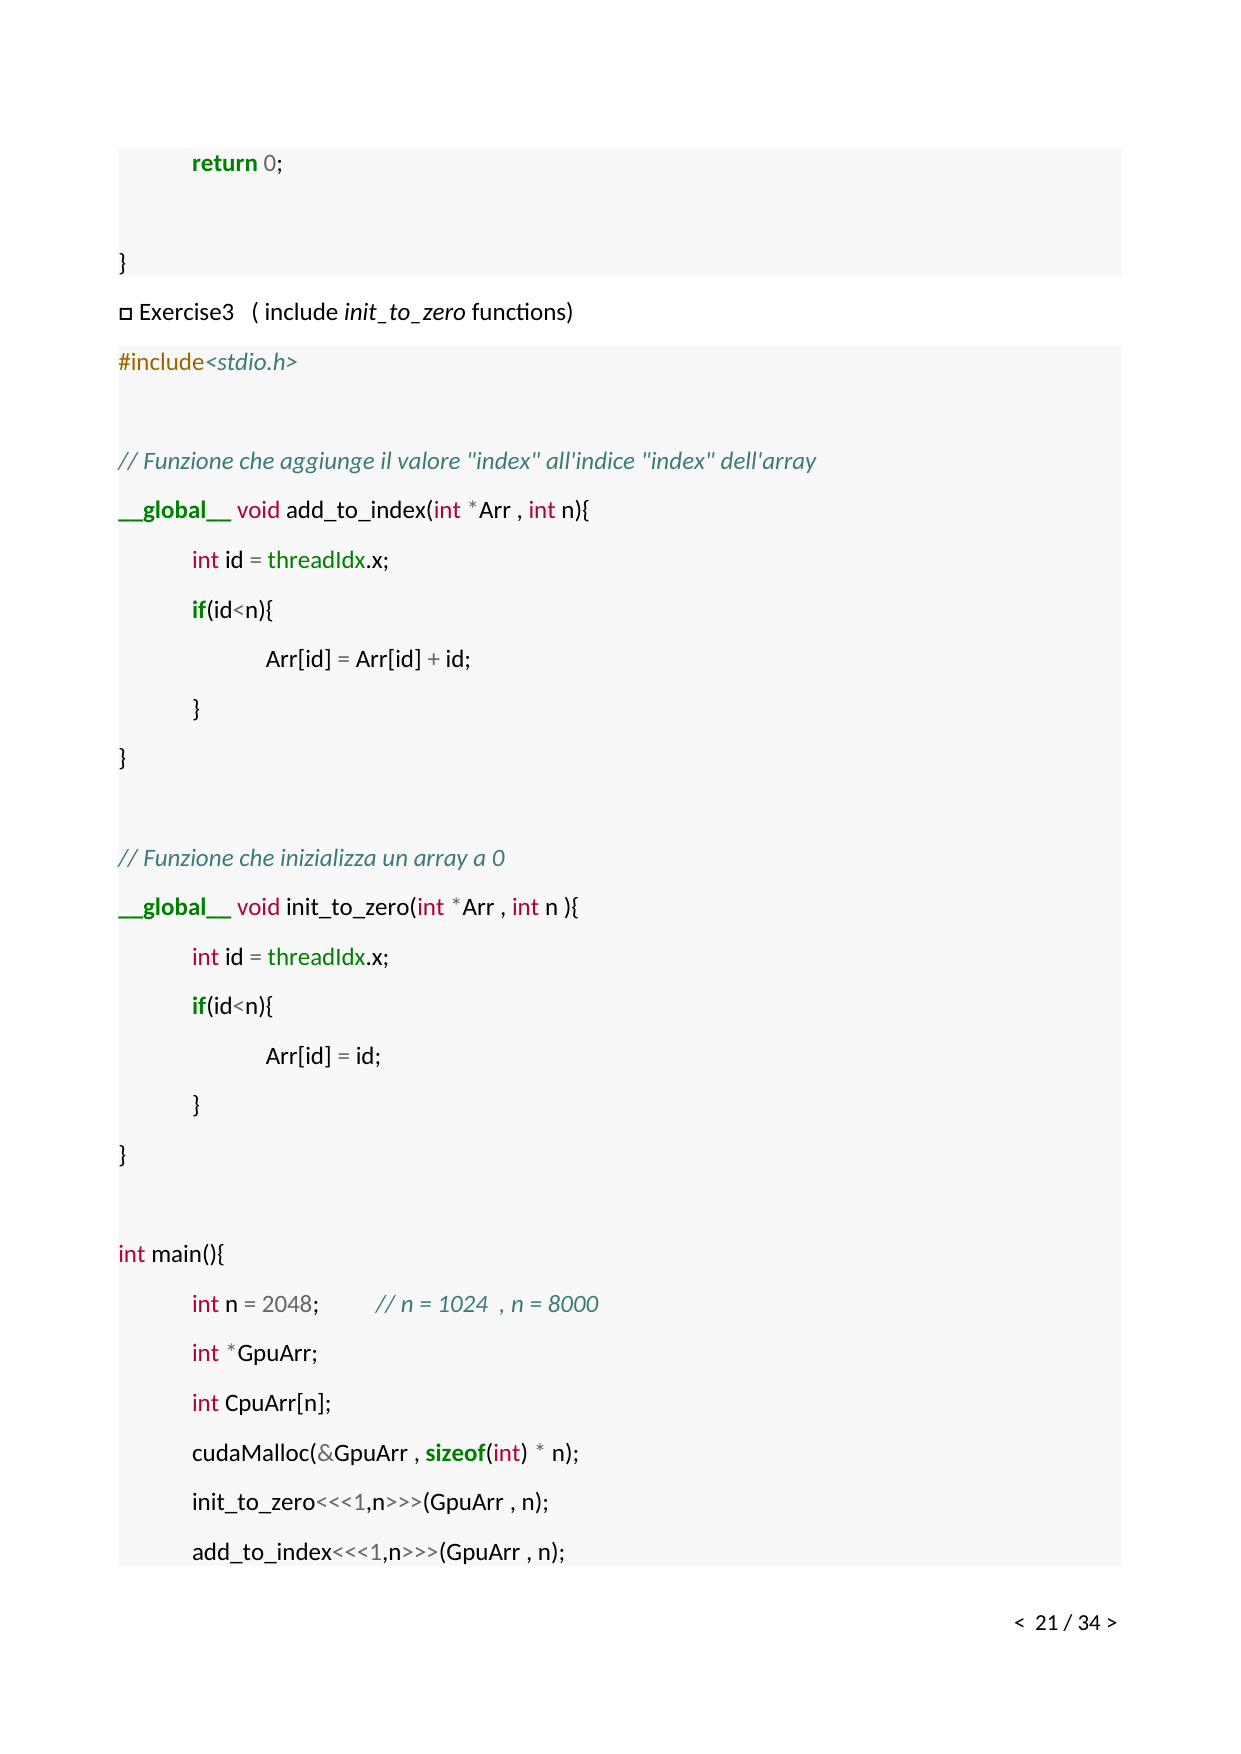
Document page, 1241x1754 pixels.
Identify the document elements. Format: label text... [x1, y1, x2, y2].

text Arr[id] = Arr[id] + id; [118, 643, 1122, 674]
text if(id<n){ [118, 991, 1122, 1021]
text } [118, 743, 1122, 773]
text if(id<n){ [118, 594, 1122, 624]
text } [118, 1139, 1122, 1170]
text int CpuArr[n]; [118, 1387, 1122, 1418]
text Arr[id] = id; [118, 1040, 1122, 1071]
text // Funzione che inizializza un array a 0 [118, 842, 1122, 872]
text cudaMalloc(&GpuArr , sizeof(int) * n); [118, 1437, 1122, 1467]
text __global__ void init_to_zero(int *Arr , int n ){ [118, 891, 1122, 922]
text int id = threadIdx.x; [118, 941, 1122, 971]
text int id = threadIdx.x; [118, 544, 1122, 575]
text □ Exercise3 ( include init_to_zero functions) [118, 296, 1122, 327]
text return 0; [118, 148, 1122, 178]
text #include<stdio.h> [118, 346, 1122, 376]
text } [118, 1090, 1122, 1120]
text int n = 2048; // n = 1024 , n = 8000 [118, 1288, 1122, 1318]
text int *GpuArr; [118, 1338, 1122, 1368]
text init_to_zero<<<1,n>>>(GpuArr , n); [118, 1486, 1122, 1517]
text add_to_index<<<1,n>>>(GpuArr , n); [118, 1536, 1122, 1566]
text int main(){ [118, 1238, 1122, 1269]
text __global__ void add_to_index(int *Arr , int n){ [118, 495, 1122, 525]
text // Funzione che aggiunge il valore "index" all'indice "index" dell'array [118, 445, 1122, 476]
text } [118, 693, 1122, 723]
text } [118, 247, 1122, 277]
